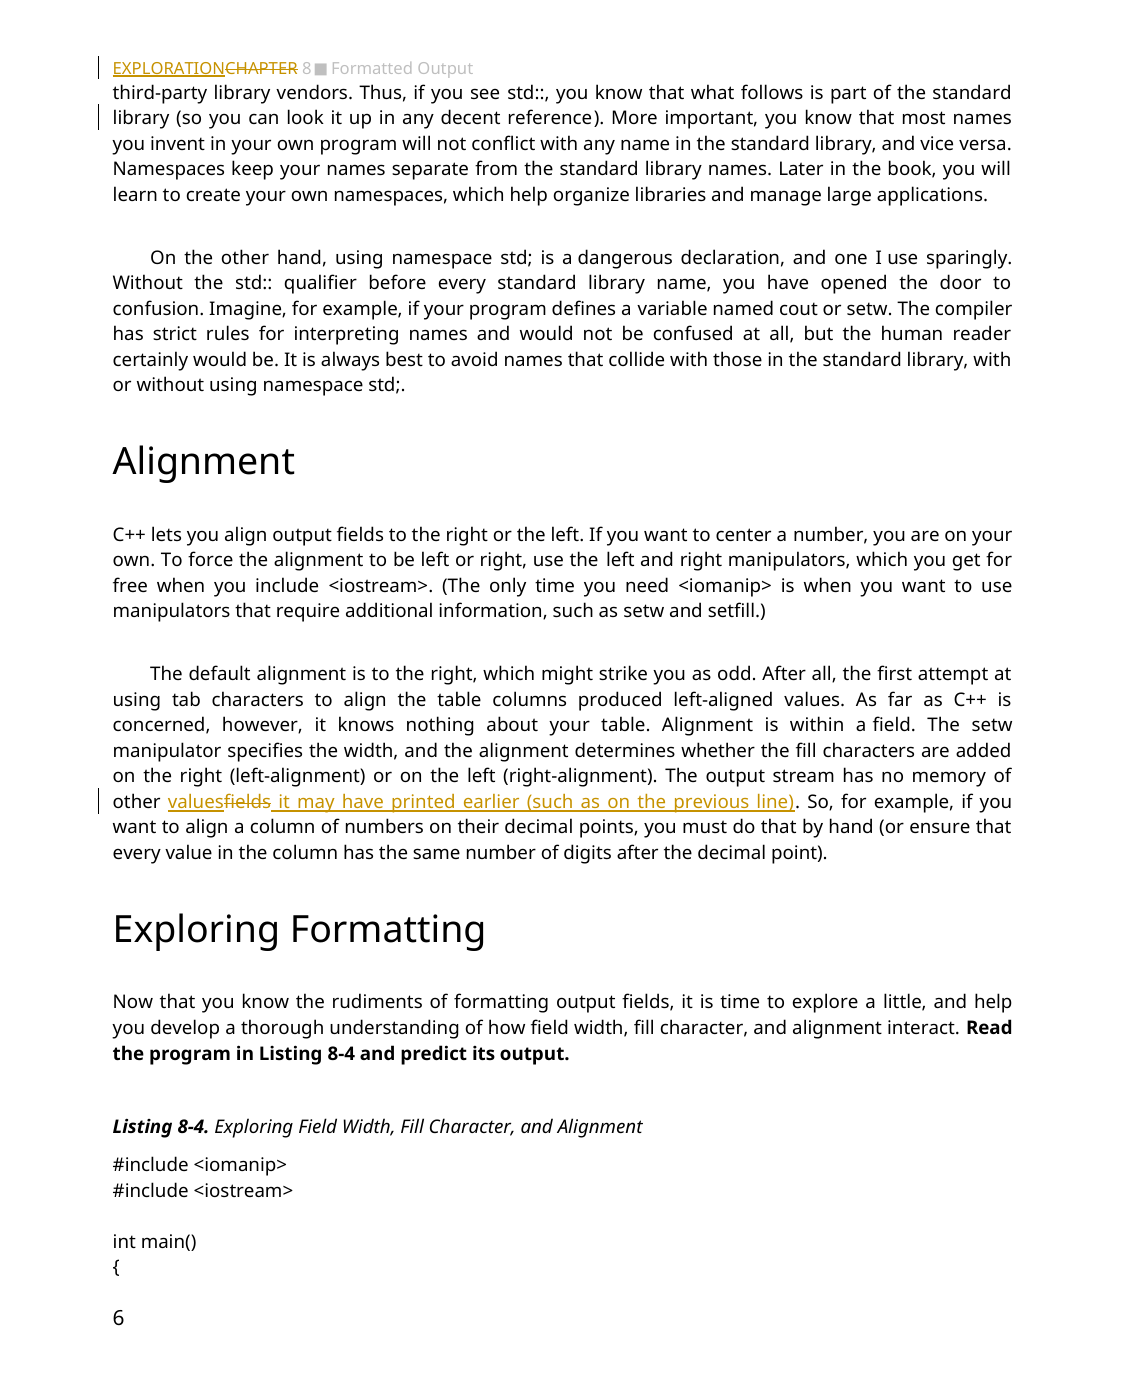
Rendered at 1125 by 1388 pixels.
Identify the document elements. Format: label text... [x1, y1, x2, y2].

text Listing 8‑4. Exploring Field Width, Fill Character, and Alignment [112, 1113, 1012, 1139]
text #include <iomanip> [112, 1151, 1012, 1177]
text On the other hand, using namespace std; is a dangerous declaration, and one I use sparingly. Without the std:: qualifier before every standard library name, you have opened the door to confusion. Imagine, for example, if your program defines a variable named cout or setw. The compiler has strict rules for interpreting names and would not be confused at all, but the human reader certainly would be. It is always best to avoid names that collide with those in the standard library, with or without using namespace std;. [112, 244, 1012, 397]
text int main() [112, 1228, 1012, 1253]
text { [112, 1253, 1012, 1279]
text The default alignment is to the right, which might strike you as odd. After all, the first attempt at using tab characters to align the table columns produced left-aligned values. As far as C++ is concerned, however, it knows nothing about your table. Alignment is within a field. The setw manipulator specifies the width, and the alignment determines whether the fill characters are added on the right (left-alignment) or on the left (right-alignment). The output stream has no memory of other values it may have printed earlier (such as on the previous line). So, for example, if you want to align a column of numbers on their decimal points, you must do that by hand (or ensure that every value in the column has the same number of digits after the decimal point). [112, 661, 1012, 865]
text C++ lets you align output fields to the right or the left. If you want to center a number, you are on your own. To force the alignment to be left or right, use the left and right manipulators, which you get for free when you include <iostream>. (The only time you need <iomanip> is when you want to use manipulators that require additional information, such as setw and setfill.) [112, 521, 1012, 623]
text #include <iostream> [112, 1177, 1012, 1202]
text Now that you know the rudiments of formatting output fields, it is time to explore a little, and help you develop a thorough understanding of how field width, fill character, and alignment interact. Read the program in Listing 8‑4 and predict its output. [112, 989, 1012, 1065]
subtitle Alignment [112, 435, 1012, 486]
text third-party library vendors. Thus, if you see std::, you know that what follows is part of the standard library (so you can look it up in any decent reference). More important, you know that most names you invent in your own program will not conflict with any name in the standard library, and vice versa. Namespaces keep your names separate from the standard library names. Later in the book, you will learn to create your own namespaces, which help organize libraries and manage large applications. [112, 79, 1012, 207]
subtitle Exploring Formatting [112, 902, 1012, 953]
